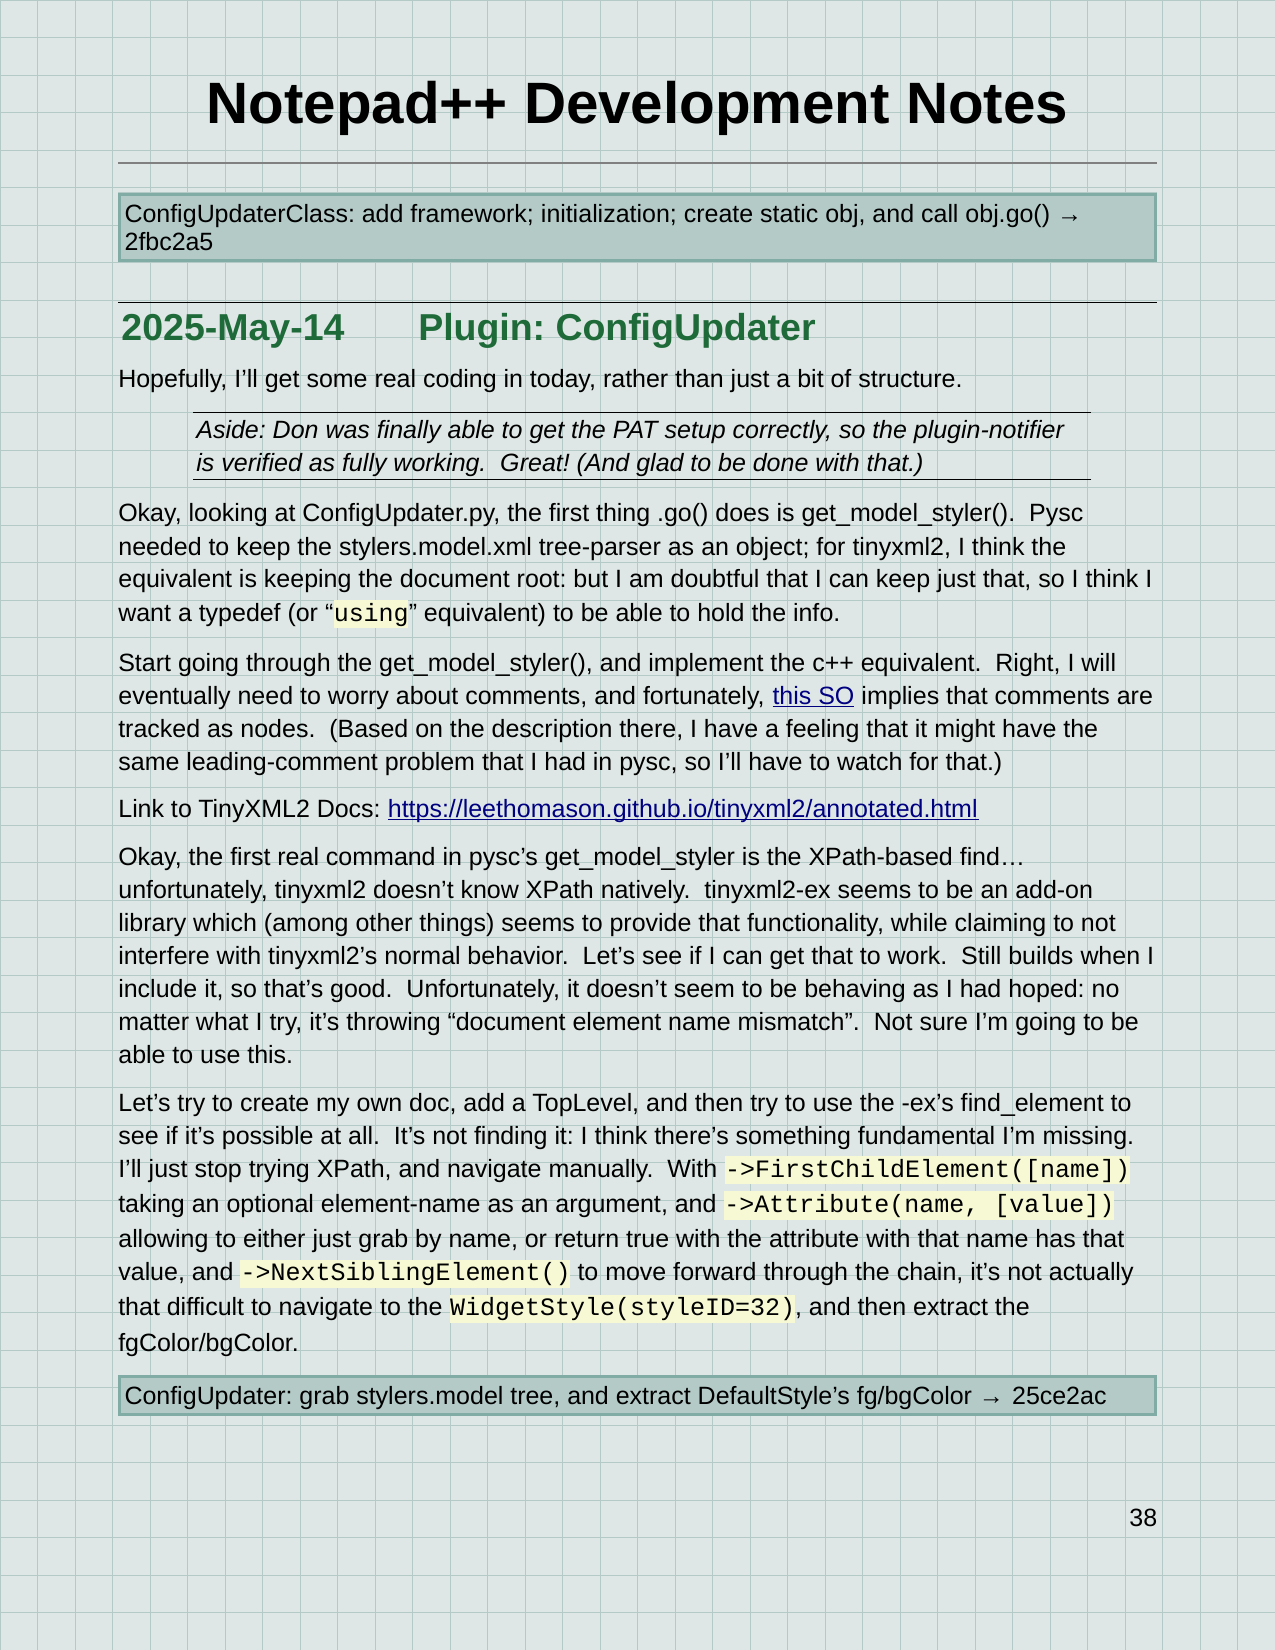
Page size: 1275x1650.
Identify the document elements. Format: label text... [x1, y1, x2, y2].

text ConfigUpdaterClass: add framework; initialization; create static obj, and call obj.go() → 2fbc2a5 [121, 196, 1154, 259]
text Okay, looking at ConfigUpdater.py, the first thing .go() does is get_model_styler(). Pysc needed to keep the stylers.model.xml tree-parser as an object; for tinyxml2, I think the equivalent is keeping the document root: but I am doubtful that I can keep just that, so I think I want a typedef (or “using” equivalent) to be able to hold the info. [118, 498, 1157, 628]
text Hopefully, I’ll get some real coding in today, rather than just a bit of structure. [118, 364, 1157, 393]
text ConfigUpdater: grab stylers.model tree, and extract DefaultStyle’s fg/bgColor → 25ce2ac [121, 1378, 1154, 1413]
text Start going through the get_model_styler(), and implement the c++ equivalent. Right, I will eventually need to worry about comments, and fortunately, this SO implies that comments are tracked as nodes. (Based on the description there, I have a feeling that it might have the same leading-comment problem that I had in pysc, so I’ll have to watch for that.) [118, 648, 1157, 775]
text Aside: Don was finally able to get the PAT setup correctly, so the plugin-notifier is verified as fully working. Great! (And glad to be done with that.) [193, 413, 1091, 479]
text Okay, the first real command in pysc’s get_model_styler is the XPath-based find… unfortunately, tinyxml2 doesn’t know XPath natively. tinyxml2-ex seems to be an add-on library which (among other things) seems to provide that functionality, while claiming to not interfere with tinyxml2’s normal behavior. Let’s see if I can get that to work. Still builds when I include it, so that’s good. Unfortunately, it doesn’t seem to be behaving as I had hoped: no matter what I try, it’s throwing “document element name mismatch”. Not sure I’m going to be able to use this. [118, 842, 1157, 1069]
text Link to TinyXML2 Docs: https://leethomason.github.io/tinyxml2/annotated.html [118, 794, 1157, 823]
subtitle 2025-May-14 Plugin: ConfigUpdater [118, 303, 1157, 351]
text Let’s try to create my own doc, add a TopLevel, and then try to use the -ex’s find_element to see if it’s possible at all. It’s not finding it: I think there’s something fundamental I’m missing. I’ll just stop trying XPath, and navigate manually. With ->FirstChildElement([name]) taking an optional element-name as an argument, and ->Attribute(name, [value]) allowing to either just grab by name, or return true with the attribute with that name has that value, and ->NextSiblingElement() to move forward through the chain, it’s not actually that difficult to navigate to the WidgetStyle(styleID=32), and then extract the fgColor/bgColor. [118, 1088, 1157, 1356]
